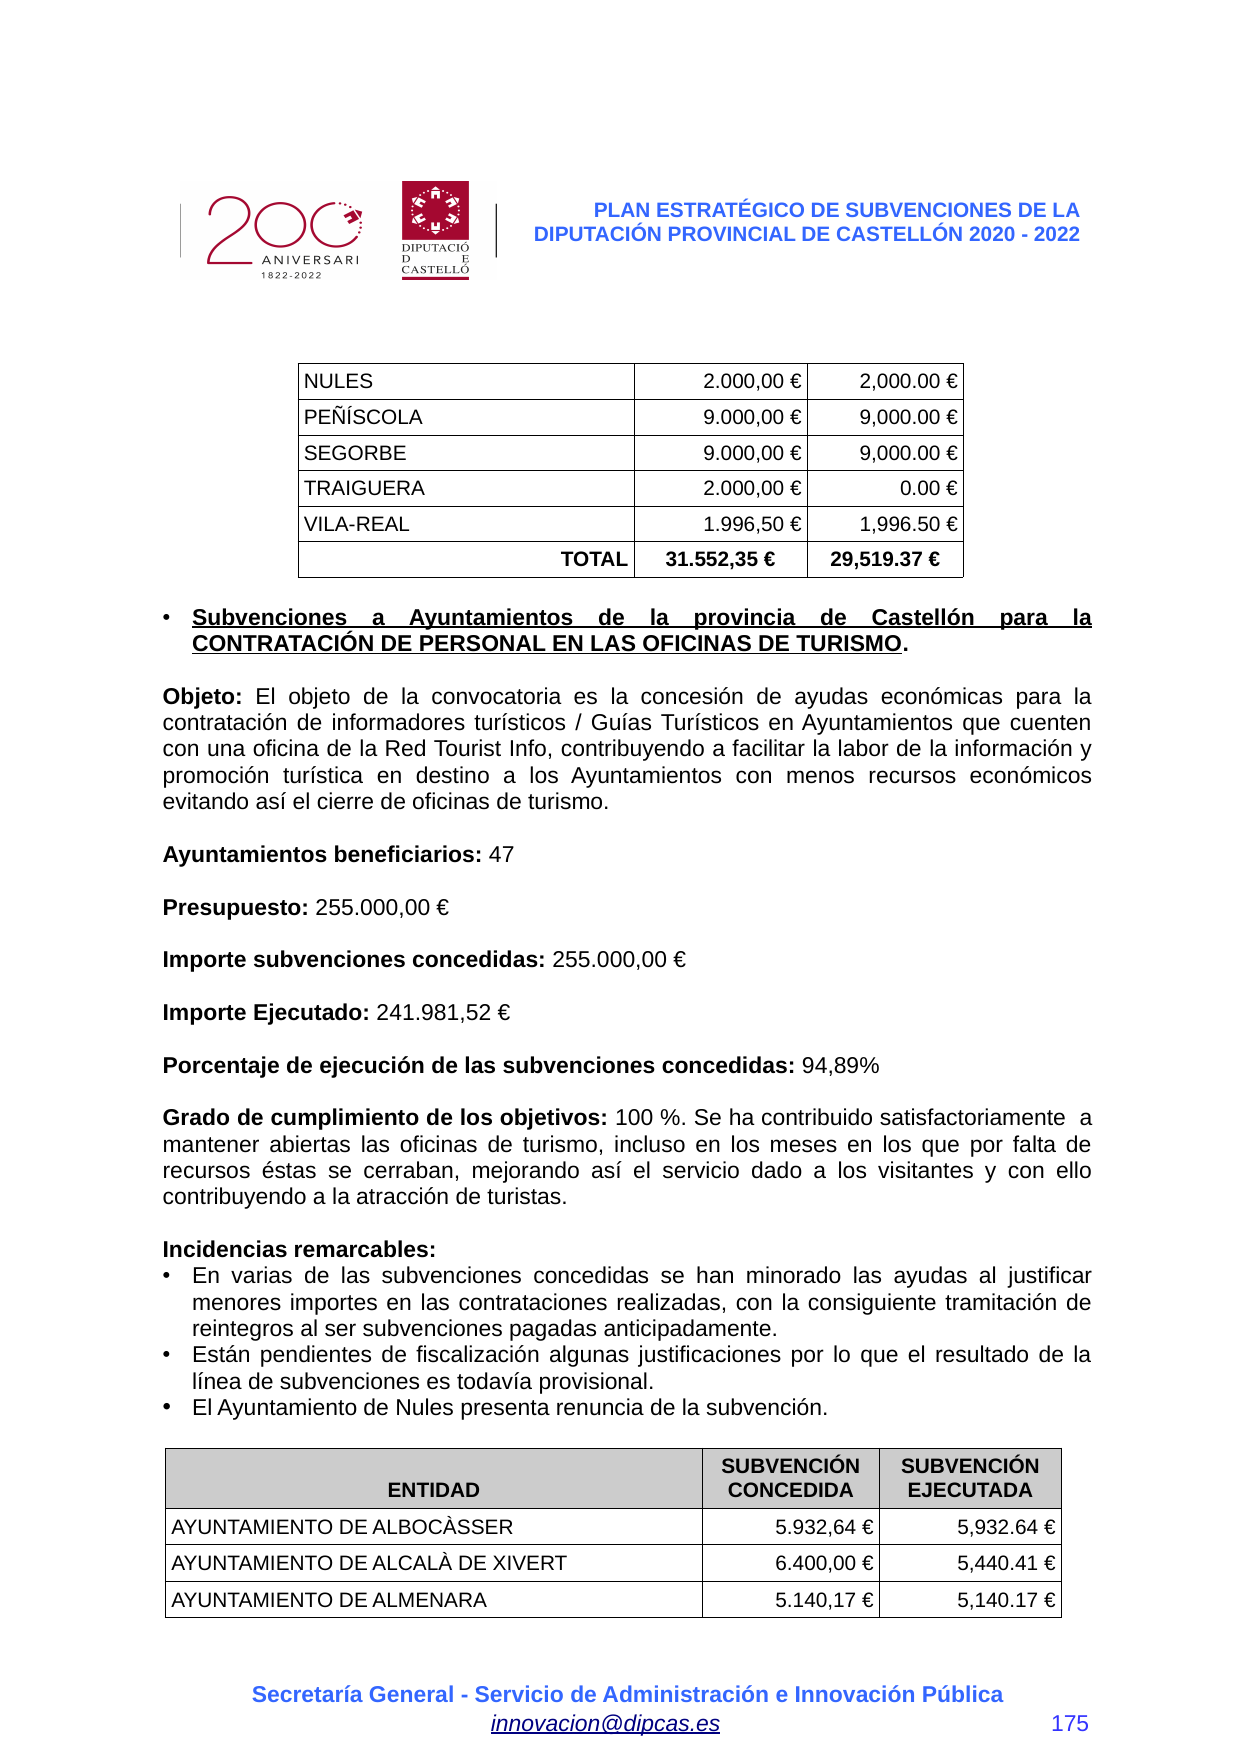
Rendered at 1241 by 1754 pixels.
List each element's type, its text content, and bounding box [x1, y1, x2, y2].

table_cell 0,00 € [808, 471, 963, 506]
table_cell 5.140,17 € [703, 1582, 879, 1617]
text Objeto: El objeto de la convocatoria es la concesión de ayudas económicas para la contratación de informadores turísticos / Guías Turísticos en Ayuntamientos que cuenten con una oficina de la Red Tourist Info, contribuyendo a facilitar la labor de la información y promoción turística en destino a los Ayuntamientos con menos recursos económicos evitando así el cierre de oficinas de turismo. [162, 683, 1092, 814]
table_cell PEÑÍSCOLA [299, 400, 634, 434]
table_cell 9.000,00 € [635, 400, 807, 434]
table_cell 1.996,50 € [808, 507, 963, 541]
table_cell AYUNTAMIENTO DE ALMENARA [166, 1582, 702, 1617]
text Porcentaje de ejecución de las subvenciones concedidas: 94,89% [162, 1052, 1092, 1078]
list Subvenciones a Ayuntamientos de la provincia de Castellón para la CONTRATACIÓN DE PERSONAL EN LAS OFICINAS DE TURISMO. [162, 603, 1092, 656]
table_cell AYUNTAMIENTO DE ALCALÀ DE XIVERT [166, 1545, 702, 1581]
table_cell 6.400,00 € [703, 1545, 879, 1581]
table_cell SEGORBE [299, 436, 634, 470]
table_cell 31.552,35 € [635, 542, 807, 577]
table_cell AYUNTAMIENTO DE ALBOCÀSSER [166, 1509, 702, 1544]
table_cell 2.000,00 € [808, 364, 963, 399]
list En varias de las subvenciones concedidas se han minorado las ayudas al justificar menores importes en las contrataciones realizadas, con la consiguiente tramitación de reintegros al ser subvenciones pagadas anticipadamente. [162, 1262, 1092, 1341]
table_cell NULES [299, 364, 634, 399]
table_cell 2.000,00 € [635, 364, 807, 399]
text Importe subvenciones concedidas: 255.000,00 € [162, 946, 1092, 972]
picture [180, 181, 497, 280]
table_cell 9.000,00 € [635, 436, 807, 470]
text Presupuesto: 255.000,00 € [162, 893, 1092, 920]
table_cell 9.000,00 € [808, 400, 963, 434]
table_header SUBVENCIÓN EJECUTADA [880, 1449, 1061, 1508]
table_cell 5.440,41 € [880, 1545, 1061, 1581]
list El Ayuntamiento de Nules presenta renuncia de la subvención. [162, 1394, 1092, 1421]
table_cell 1.996,50 € [635, 507, 807, 541]
table_cell 5.932,64 € [703, 1509, 879, 1544]
table_cell 2.000,00 € [635, 471, 807, 506]
table_cell 5.140,17 € [880, 1582, 1061, 1617]
table_cell 5.932,64 € [880, 1509, 1061, 1544]
text Ayuntamientos beneficiarios: 47 [162, 841, 1092, 867]
table_header ENTIDAD [166, 1449, 702, 1508]
table_cell VILA-REAL [299, 507, 634, 541]
text Grado de cumplimiento de los objetivos: 100 %. Se ha contribuido satisfactoriamente a mantener abiertas las oficinas de turismo, incluso en los meses en los que por falta de recursos éstas se cerraban, mejorando así el servicio dado a los visitantes y con ello contribuyendo a la atracción de turistas. [162, 1104, 1092, 1210]
text Importe Ejecutado: 241.981,52 € [162, 999, 1092, 1025]
table_header SUBVENCIÓN CONCEDIDA [703, 1449, 879, 1508]
table_cell TRAIGUERA [299, 471, 634, 506]
list Están pendientes de fiscalización algunas justificaciones por lo que el resultado de la línea de subvenciones es todavía provisional. [162, 1341, 1092, 1394]
text Incidencias remarcables: [162, 1236, 1092, 1262]
table_cell 29.519,37 € [808, 542, 963, 577]
table_cell 9.000,00 € [808, 436, 963, 470]
table_cell TOTAL [299, 542, 634, 577]
